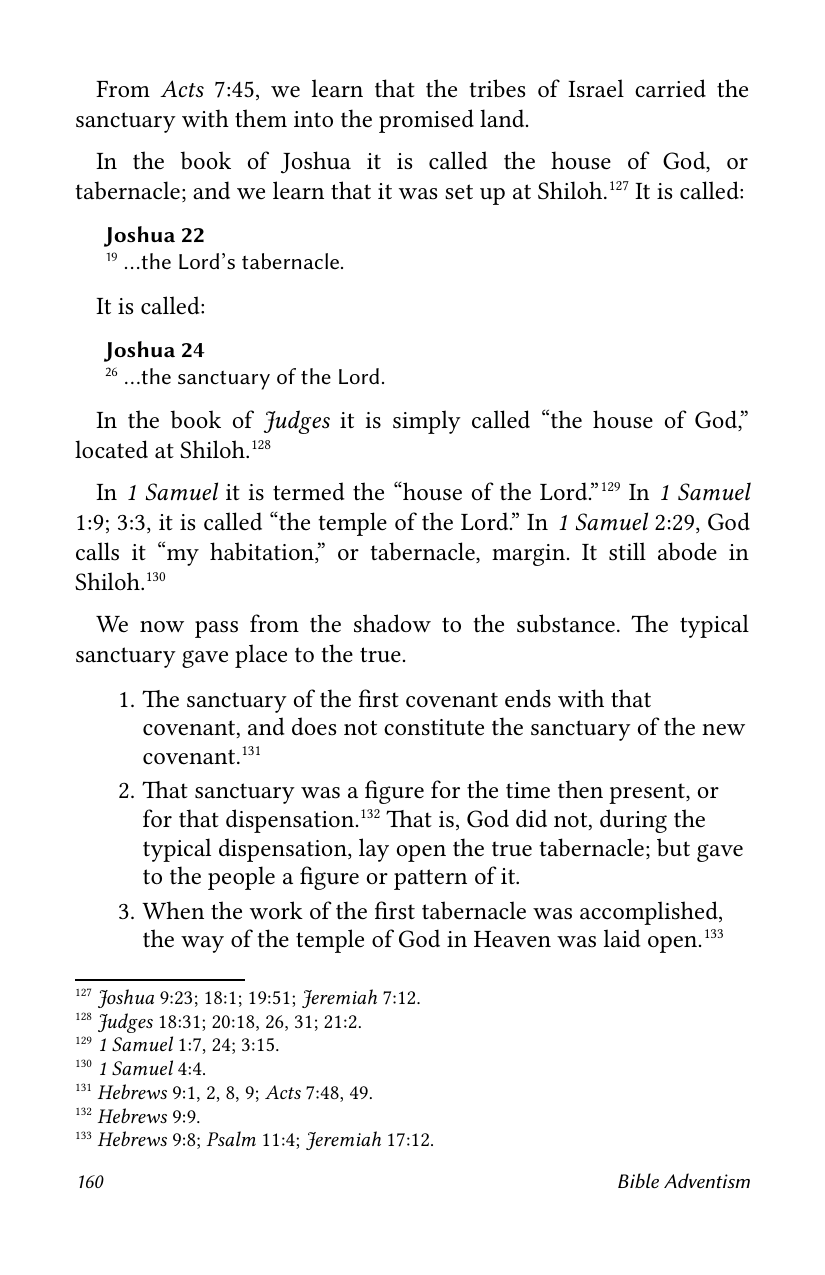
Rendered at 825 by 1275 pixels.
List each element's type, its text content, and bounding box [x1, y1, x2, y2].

text In the book of Joshua it is called the house of God, or tabernacle; and we learn that it was set up at Shiloh. It is called: [75, 147, 750, 205]
text Joshua 22 [105, 222, 750, 248]
list That sanctuary was a figure for the time then present, or for that dispensation. That is, God did not, during the typical dispensation, lay open the true tabernacle; but gave to the people a figure or pattern of it. [135, 777, 750, 891]
text Judges 18:31; 20:18, 26, 31; 21:2. [75, 1009, 750, 1033]
text In the book of Judges it is simply called “the house of God,” located at Shiloh. [75, 407, 750, 465]
text 1 Samuel 4:4. [75, 1057, 750, 1081]
text Joshua 9:23; 18:1; 19:51; Jeremiah 7:12. [75, 986, 750, 1009]
text It is called: [75, 292, 750, 320]
text 19 ...the Lord’s tabernacle. [105, 249, 720, 275]
list Hebrews 9:9. [75, 1104, 750, 1128]
text 1 Samuel 1:7, 24; 3:15. [75, 1033, 750, 1057]
list When the work of the first tabernacle was accomplished, the way of the temple of God in Heaven was laid open. [135, 897, 750, 954]
list Hebrews 9:1, 2, 8, 9; Acts 7:48, 49. [75, 1081, 750, 1104]
text In 1 Samuel it is termed the “house of the Lord.” In 1 Samuel 1:9; 3:3, it is called “the temple of the Lord.” In 1 Samuel 2:29, God calls it “my habitation,” or tabernacle, margin. It still abode in Shiloh. [75, 478, 750, 597]
text Joshua 24 [105, 337, 750, 363]
list The sanctuary of the first covenant ends with that covenant, and does not constitute the sanctuary of the new covenant. [135, 685, 750, 771]
list Hebrews 9:8; Psalm 11:4; Jeremiah 17:12. [75, 1128, 750, 1152]
text 26 …the sanctuary of the Lord. [105, 364, 720, 390]
text We now pass from the shadow to the substance. The typical sanctuary gave place to the true. [75, 610, 750, 668]
text From Acts 7:45, we learn that the tribes of Israel carried the sanctuary with them into the promised land. [75, 75, 750, 133]
